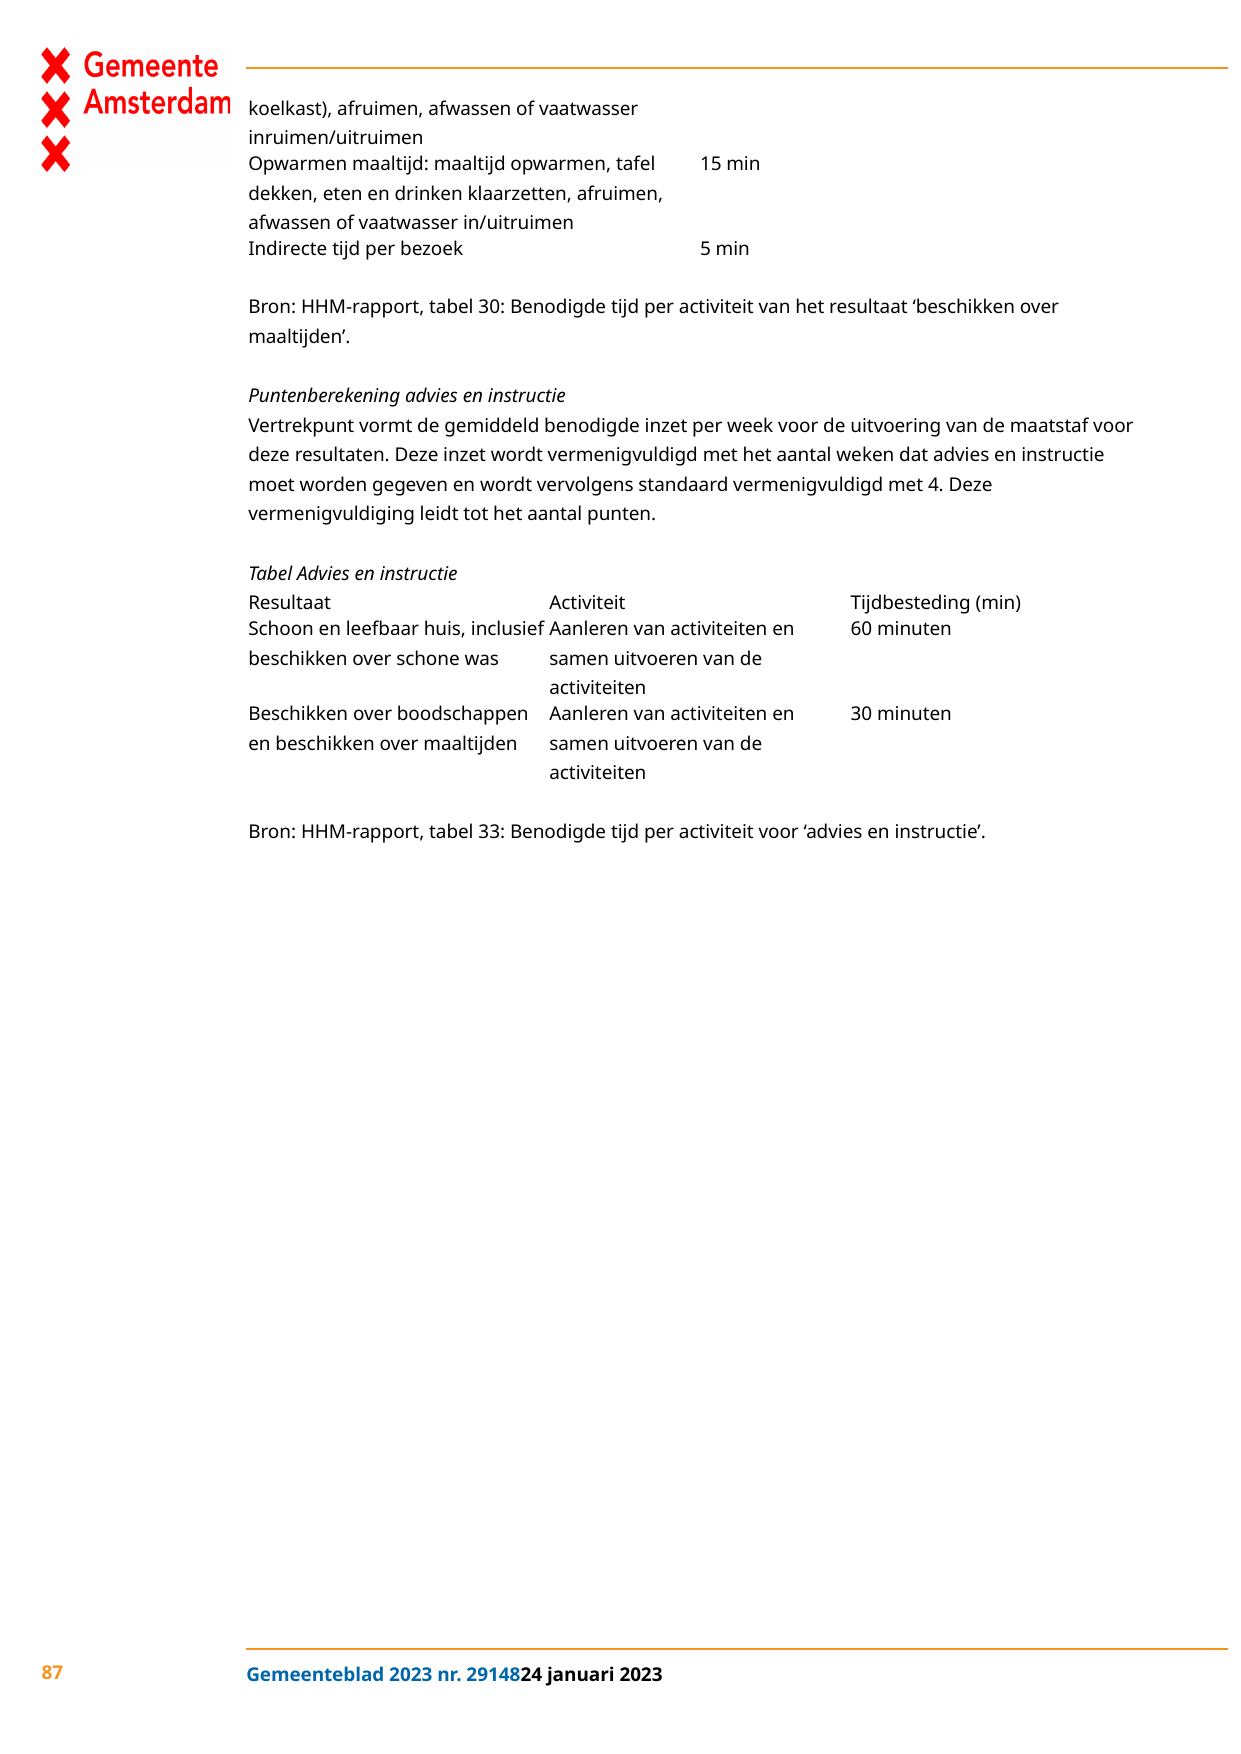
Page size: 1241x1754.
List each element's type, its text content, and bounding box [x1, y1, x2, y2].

table_header Tijdbesteding (min) [850, 590, 1152, 615]
table_cell koelkast), afruimen, afwassen of vaatwasser inruimen/uitruimen [248, 95, 700, 150]
table_cell Opwarmen maaltijd: maaltijd opwarmen, tafel dekken, eten en drinken klaarzetten, afruimen, afwassen of vaatwasser in/uitruimen [248, 150, 700, 235]
table_cell Indirecte tijd per bezoek [248, 235, 700, 261]
table_cell Aanleren van activiteiten en samen uitvoeren van de activiteiten [549, 615, 850, 700]
table_cell Beschikken over boodschappen en beschikken over maaltijden [248, 700, 549, 785]
table_cell [700, 95, 1152, 150]
table_cell 5 min [700, 235, 1152, 261]
table_cell Aanleren van activiteiten en samen uitvoeren van de activiteiten [549, 700, 850, 785]
text Puntenberekening advies en instructie [248, 382, 1152, 408]
text Bron: HHM-rapport, tabel 30: Benodigde tijd per activiteit van het resultaat ‘beschikken over maaltijden’. [248, 293, 1152, 349]
text Bron: HHM-rapport, tabel 33: Benodigde tijd per activiteit voor ‘advies en instructie’. [248, 818, 1152, 843]
table_cell Schoon en leefbaar huis, inclusief beschikken over schone was [248, 615, 549, 700]
table_cell 15 min [700, 150, 1152, 235]
table_header Resultaat [248, 590, 549, 615]
picture [41, 47, 231, 172]
text Vertrekpunt vormt de gemiddeld benodigde inzet per week voor de uitvoering van de maatstaf voor deze resultaten. Deze inzet wordt vermenigvuldigd met het aantal weken dat advies en instructie moet worden gegeven en wordt vervolgens standaard vermenigvuldigd met 4. Deze vermenigvuldiging leidt tot het aantal punten. [248, 412, 1152, 526]
table_header Activiteit [549, 590, 850, 615]
text Tabel Advies en instructie [248, 560, 1152, 586]
table_cell 60 minuten [850, 615, 1152, 700]
table_cell 30 minuten [850, 700, 1152, 785]
